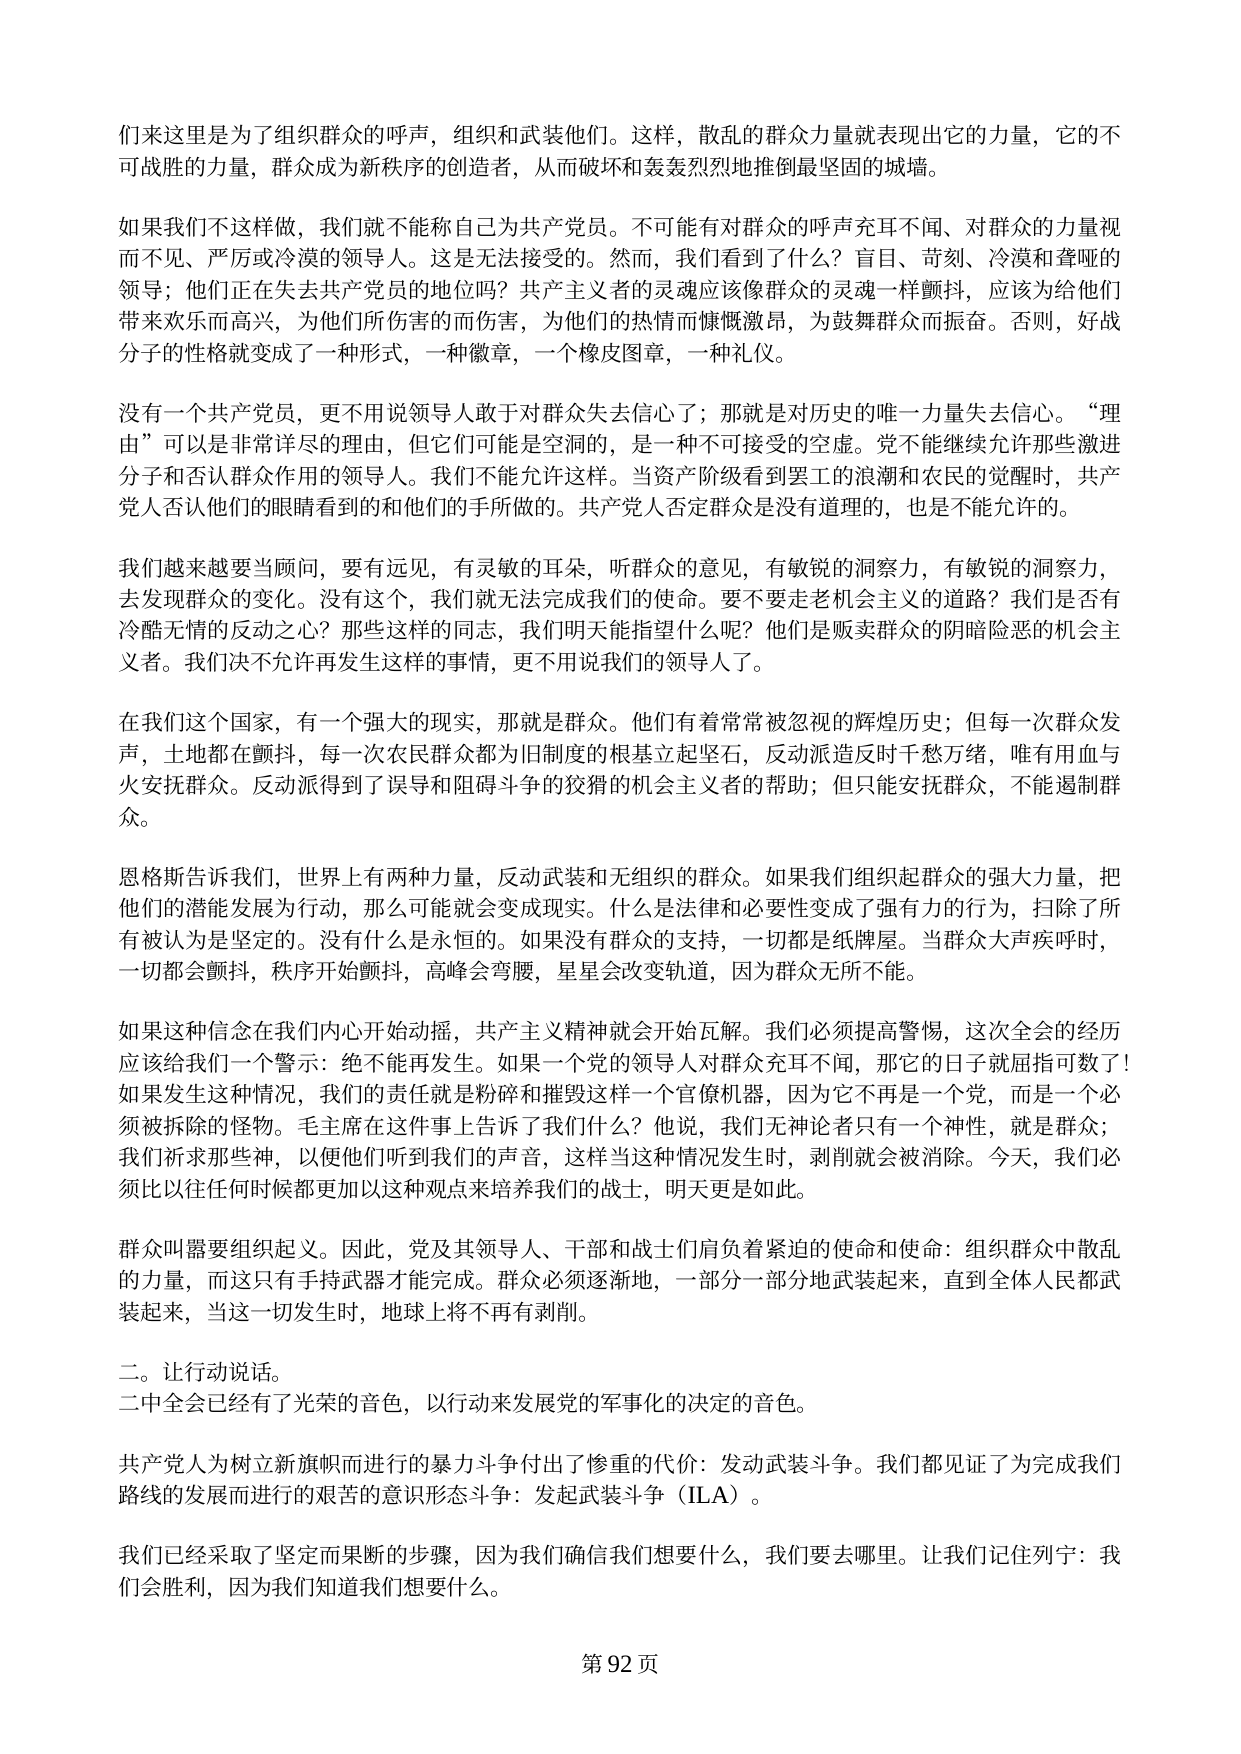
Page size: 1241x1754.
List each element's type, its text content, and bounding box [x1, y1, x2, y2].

text 二中全会已经有了光荣的音色，以行动来发展党的军事化的决定的音色。 [118, 1387, 1122, 1418]
text 我们越来越要当顾问，要有远见，有灵敏的耳朵，听群众的意见，有敏锐的洞察力，有敏锐的洞察力，去发现群众的变化。没有这个，我们就无法完成我们的使命。要不要走老机会主义的道路？我们是否有冷酷无情的反动之心？那些这样的同志，我们明天能指望什么呢？他们是贩卖群众的阴暗险恶的机会主义者。我们决不允许再发生这样的事情，更不用说我们的领导人了。 [118, 551, 1122, 677]
text 共产党人为树立新旗帜而进行的暴力斗争付出了惨重的代价：发动武装斗争。我们都见证了为完成我们路线的发展而进行的艰苦的意识形态斗争：发起武装斗争（ILA）。 [118, 1447, 1122, 1510]
text 我们已经采取了坚定而果断的步骤，因为我们确信我们想要什么，我们要去哪里。让我们记住列宁：我们会胜利，因为我们知道我们想要什么。 [118, 1538, 1122, 1601]
text 如果这种信念在我们内心开始动摇，共产主义精神就会开始瓦解。我们必须提高警惕，这次全会的经历应该给我们一个警示：绝不能再发生。如果一个党的领导人对群众充耳不闻，那它的日子就屈指可数了！如果发生这种情况，我们的责任就是粉碎和摧毁这样一个官僚机器，因为它不再是一个党，而是一个必须被拆除的怪物。毛主席在这件事上告诉了我们什么？他说，我们无神论者只有一个神性，就是群众；我们祈求那些神，以便他们听到我们的声音，这样当这种情况发生时，剥削就会被消除。今天，我们必须比以往任何时候都更加以这种观点来培养我们的战士，明天更是如此。 [118, 1014, 1122, 1203]
text 没有一个共产党员，更不用说领导人敢于对群众失去信心了；那就是对历史的唯一力量失去信心。“理由”可以是非常详尽的理由，但它们可能是空洞的，是一种不可接受的空虚。党不能继续允许那些激进分子和否认群众作用的领导人。我们不能允许这样。当资产阶级看到罢工的浪潮和农民的觉醒时，共产党人否认他们的眼睛看到的和他们的手所做的。共产党人否定群众是没有道理的，也是不能允许的。 [118, 396, 1122, 522]
text 群众叫嚣要组织起义。因此，党及其领导人、干部和战士们肩负着紧迫的使命和使命：组织群众中散乱的力量，而这只有手持武器才能完成。群众必须逐渐地，一部分一部分地武装起来，直到全体人民都武装起来，当这一切发生时，地球上将不再有剥削。 [118, 1232, 1122, 1326]
text 们来这里是为了组织群众的呼声，组织和武装他们。这样，散乱的群众力量就表现出它的力量，它的不可战胜的力量，群众成为新秩序的创造者，从而破坏和轰轰烈烈地推倒最坚固的城墙。 [118, 118, 1122, 181]
text 二。让行动说话。 [118, 1355, 1122, 1387]
text 恩格斯告诉我们，世界上有两种力量，反动武装和无组织的群众。如果我们组织起群众的强大力量，把他们的潜能发展为行动，那么可能就会变成现实。什么是法律和必要性变成了强有力的行为，扫除了所有被认为是坚定的。没有什么是永恒的。如果没有群众的支持，一切都是纸牌屋。当群众大声疾呼时，一切都会颤抖，秩序开始颤抖，高峰会弯腰，星星会改变轨道，因为群众无所不能。 [118, 860, 1122, 986]
text 在我们这个国家，有一个强大的现实，那就是群众。他们有着常常被忽视的辉煌历史；但每一次群众发声，土地都在颤抖，每一次农民群众都为旧制度的根基立起坚石，反动派造反时千愁万绪，唯有用血与火安抚群众。反动派得到了误导和阻碍斗争的狡猾的机会主义者的帮助；但只能安抚群众，不能遏制群众。 [118, 705, 1122, 831]
text 如果我们不这样做，我们就不能称自己为共产党员。不可能有对群众的呼声充耳不闻、对群众的力量视而不见、严厉或冷漠的领导人。这是无法接受的。然而，我们看到了什么？盲目、苛刻、冷漠和聋哑的领导；他们正在失去共产党员的地位吗？共产主义者的灵魂应该像群众的灵魂一样颤抖，应该为给他们带来欢乐而高兴，为他们所伤害的而伤害，为他们的热情而慷慨激昂，为鼓舞群众而振奋。否则，好战分子的性格就变成了一种形式，一种徽章，一个橡皮图章，一种礼仪。 [118, 210, 1122, 367]
